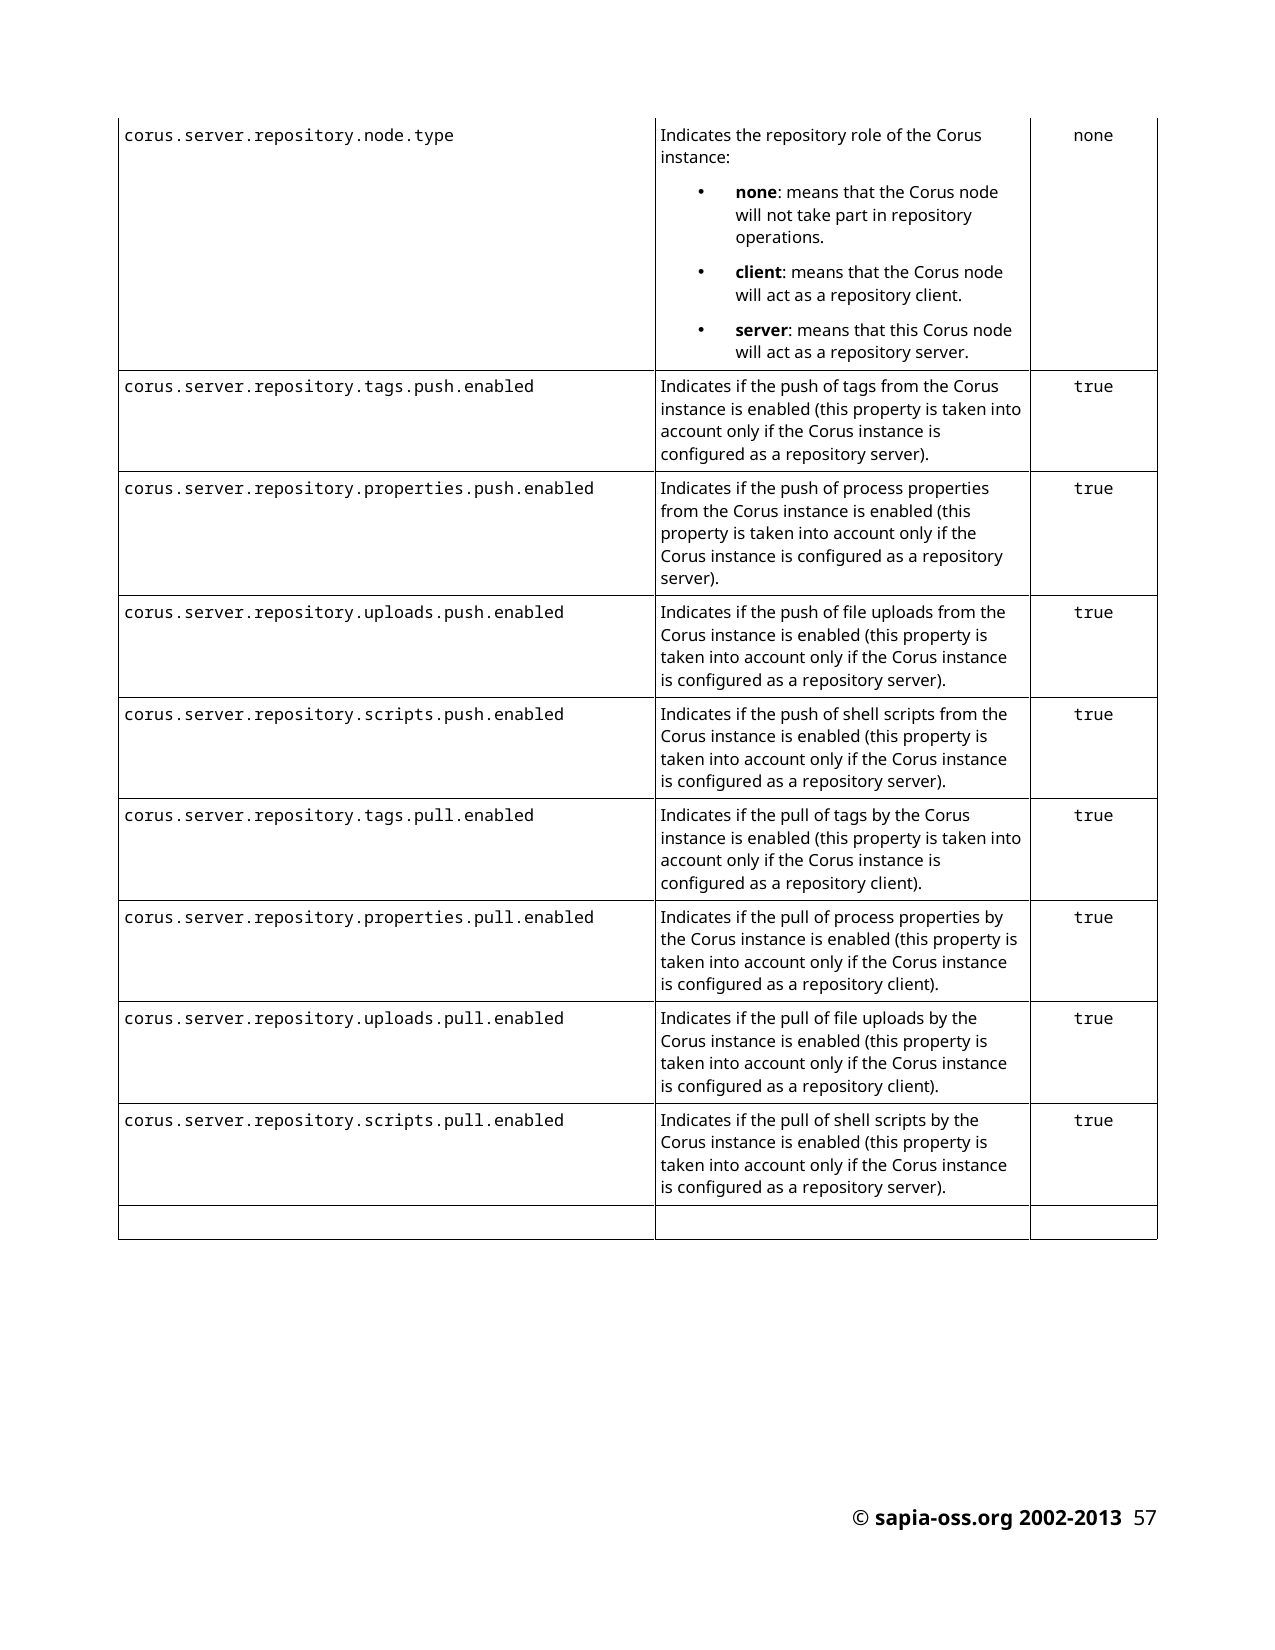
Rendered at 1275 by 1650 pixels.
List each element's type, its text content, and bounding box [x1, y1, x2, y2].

table_cell Indicates if the push of file uploads from the Corus instance is enabled (this property is taken into account only if the Corus instance is configured as a repository server). [656, 596, 1029, 697]
table_cell true [1031, 1002, 1157, 1103]
table_cell true [1031, 698, 1157, 798]
table_cell Indicates if the push of shell scripts from the Corus instance is enabled (this property is taken into account only if the Corus instance is configured as a repository server). [656, 698, 1029, 798]
table_cell corus.server.repository.tags.pull.enabled [119, 799, 654, 900]
table_cell true [1031, 1104, 1157, 1205]
table_cell corus.server.repository.properties.pull.enabled [119, 901, 654, 1001]
table_cell Indicates if the pull of tags by the Corus instance is enabled (this property is taken into account only if the Corus instance is configured as a repository client). [656, 799, 1029, 900]
table_cell [656, 1206, 1029, 1239]
table_cell [119, 1206, 654, 1239]
table_cell Indicates the repository role of the Corus instance: none: means that the Corus node will not take part in repository operations. client: means that the Corus node will act as a repository client. server: means that this Corus node will act as a repository server. [656, 118, 1029, 370]
table_cell [1031, 1206, 1157, 1239]
table_cell true [1031, 596, 1157, 697]
table_cell corus.server.repository.scripts.push.enabled [119, 698, 654, 798]
table_cell Indicates if the pull of process properties by the Corus instance is enabled (this property is taken into account only if the Corus instance is configured as a repository client). [656, 901, 1029, 1001]
table_cell Indicates if the pull of shell scripts by the Corus instance is enabled (this property is taken into account only if the Corus instance is configured as a repository server). [656, 1104, 1029, 1205]
table_cell Indicates if the push of tags from the Corus instance is enabled (this property is taken into account only if the Corus instance is configured as a repository server). [656, 371, 1029, 471]
table_cell corus.server.repository.node.type [119, 118, 654, 370]
table_cell true [1031, 371, 1157, 471]
table_cell corus.server.repository.scripts.pull.enabled [119, 1104, 654, 1205]
table_cell Indicates if the pull of file uploads by the Corus instance is enabled (this property is taken into account only if the Corus instance is configured as a repository client). [656, 1002, 1029, 1103]
table_cell none [1031, 118, 1157, 370]
table_cell Indicates if the push of process properties from the Corus instance is enabled (this property is taken into account only if the Corus instance is configured as a repository server). [656, 472, 1029, 595]
table_cell true [1031, 472, 1157, 595]
table_cell true [1031, 901, 1157, 1001]
table_cell true [1031, 799, 1157, 900]
table_cell corus.server.repository.uploads.push.enabled [119, 596, 654, 697]
table_cell corus.server.repository.properties.push.enabled [119, 472, 654, 595]
table_cell corus.server.repository.uploads.pull.enabled [119, 1002, 654, 1103]
table_cell corus.server.repository.tags.push.enabled [119, 371, 654, 471]
